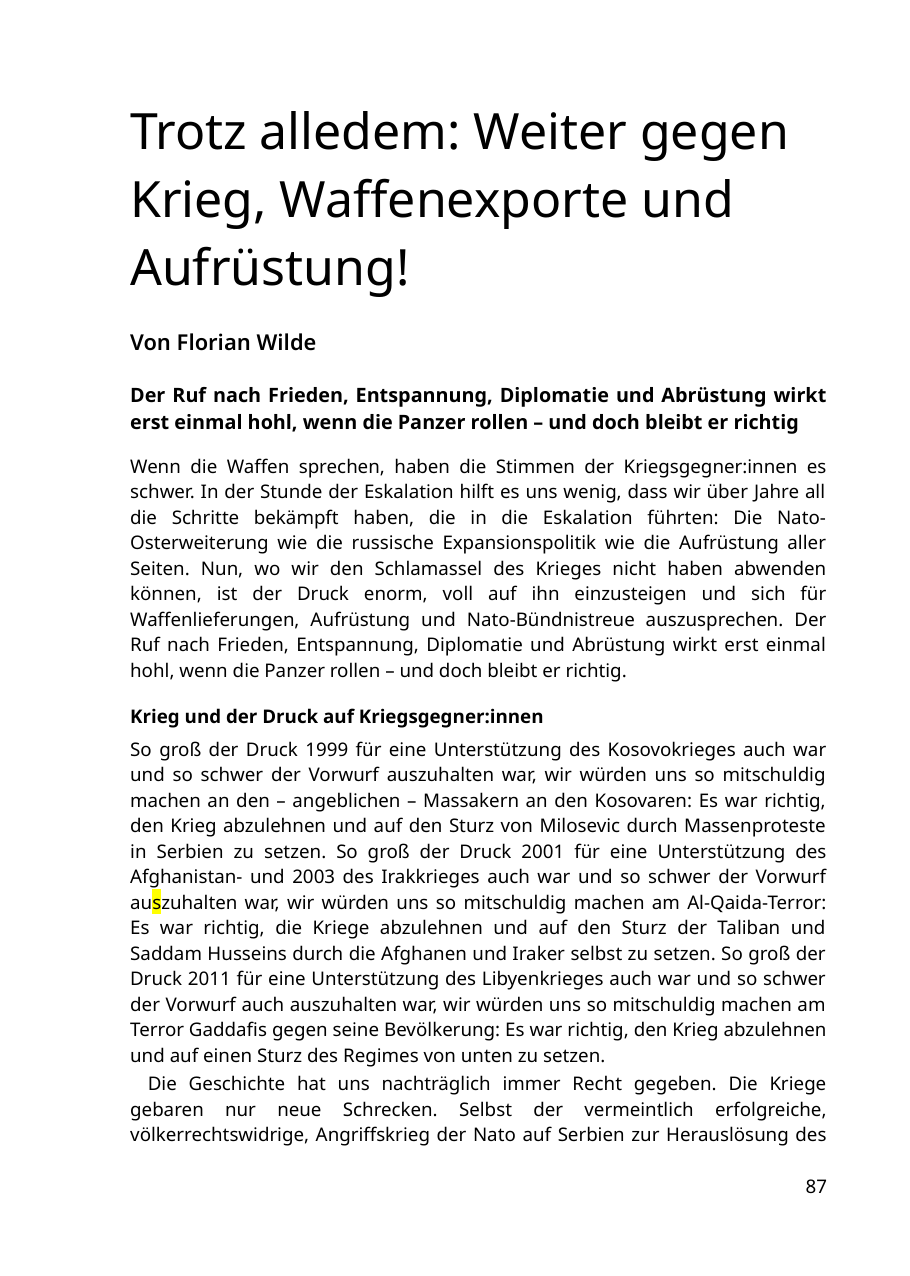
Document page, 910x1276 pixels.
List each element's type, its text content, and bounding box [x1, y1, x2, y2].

subtitle Von Florian Wilde [130, 327, 827, 357]
text Wenn die Waffen sprechen, haben die Stimmen der Kriegsgegner:innen es schwer. In der Stunde der Eskalation hilft es uns wenig, dass wir über Jahre all die Schritte bekämpft haben, die in die Eskalation führten: Die Nato-Osterweiterung wie die russische Expansionspolitik wie die Aufrüstung aller Seiten. Nun, wo wir den Schlamassel des Krieges nicht haben abwenden können, ist der Druck enorm, voll auf ihn einzusteigen und sich für Waffenlieferungen, Aufrüstung und Nato-Bündnistreue auszusprechen. Der Ruf nach Frieden, Entspannung, Diplomatie und Abrüstung wirkt erst einmal hohl, wenn die Panzer rollen – und doch bleibt er richtig. [130, 453, 827, 683]
subtitle Trotz alledem: Weiter gegen Krieg, Waffenexporte und Aufrüstung! [130, 96, 827, 300]
text Der Ruf nach Frieden, Entspannung, Diplomatie und Abrüstung wirkt erst einmal hohl, wenn die Panzer rollen – und doch bleibt er richtig [130, 381, 827, 435]
text So groß der Druck 1999 für eine Unterstützung des Kosovokrieges auch war und so schwer der Vorwurf auszuhalten war, wir würden uns so mitschuldig machen an den – angeblichen – Massakern an den Kosovaren: Es war richtig, den Krieg abzulehnen und auf den Sturz von Milosevic durch Massenproteste in Serbien zu setzen. So groß der Druck 2001 für eine Unterstützung des Afghanistan- und 2003 des Irakkrieges auch war und so schwer der Vorwurf auszuhalten war, wir würden uns so mitschuldig machen am Al-Qaida-Terror: Es war richtig, die Kriege abzulehnen und auf den Sturz der Taliban und Saddam Husseins durch die Afghanen und Iraker selbst zu setzen. So groß der Druck 2011 für eine Unterstützung des Libyenkrieges auch war und so schwer der Vorwurf auch auszuhalten war, wir würden uns so mitschuldig machen am Terror Gaddafis gegen seine Bevölkerung: Es war richtig, den Krieg abzulehnen und auf einen Sturz des Regimes von unten zu setzen. [130, 736, 827, 1068]
text Die Geschichte hat uns nachträglich immer Recht gegeben. Die Kriege gebaren nur neue Schrecken. Selbst der vermeintlich erfolgreiche, völkerrechtswidrige, Angriffskrieg der Nato auf Serbien zur Herauslösung des [130, 1071, 827, 1147]
text Krieg und der Druck auf Kriegsgegner:innen [130, 703, 827, 729]
